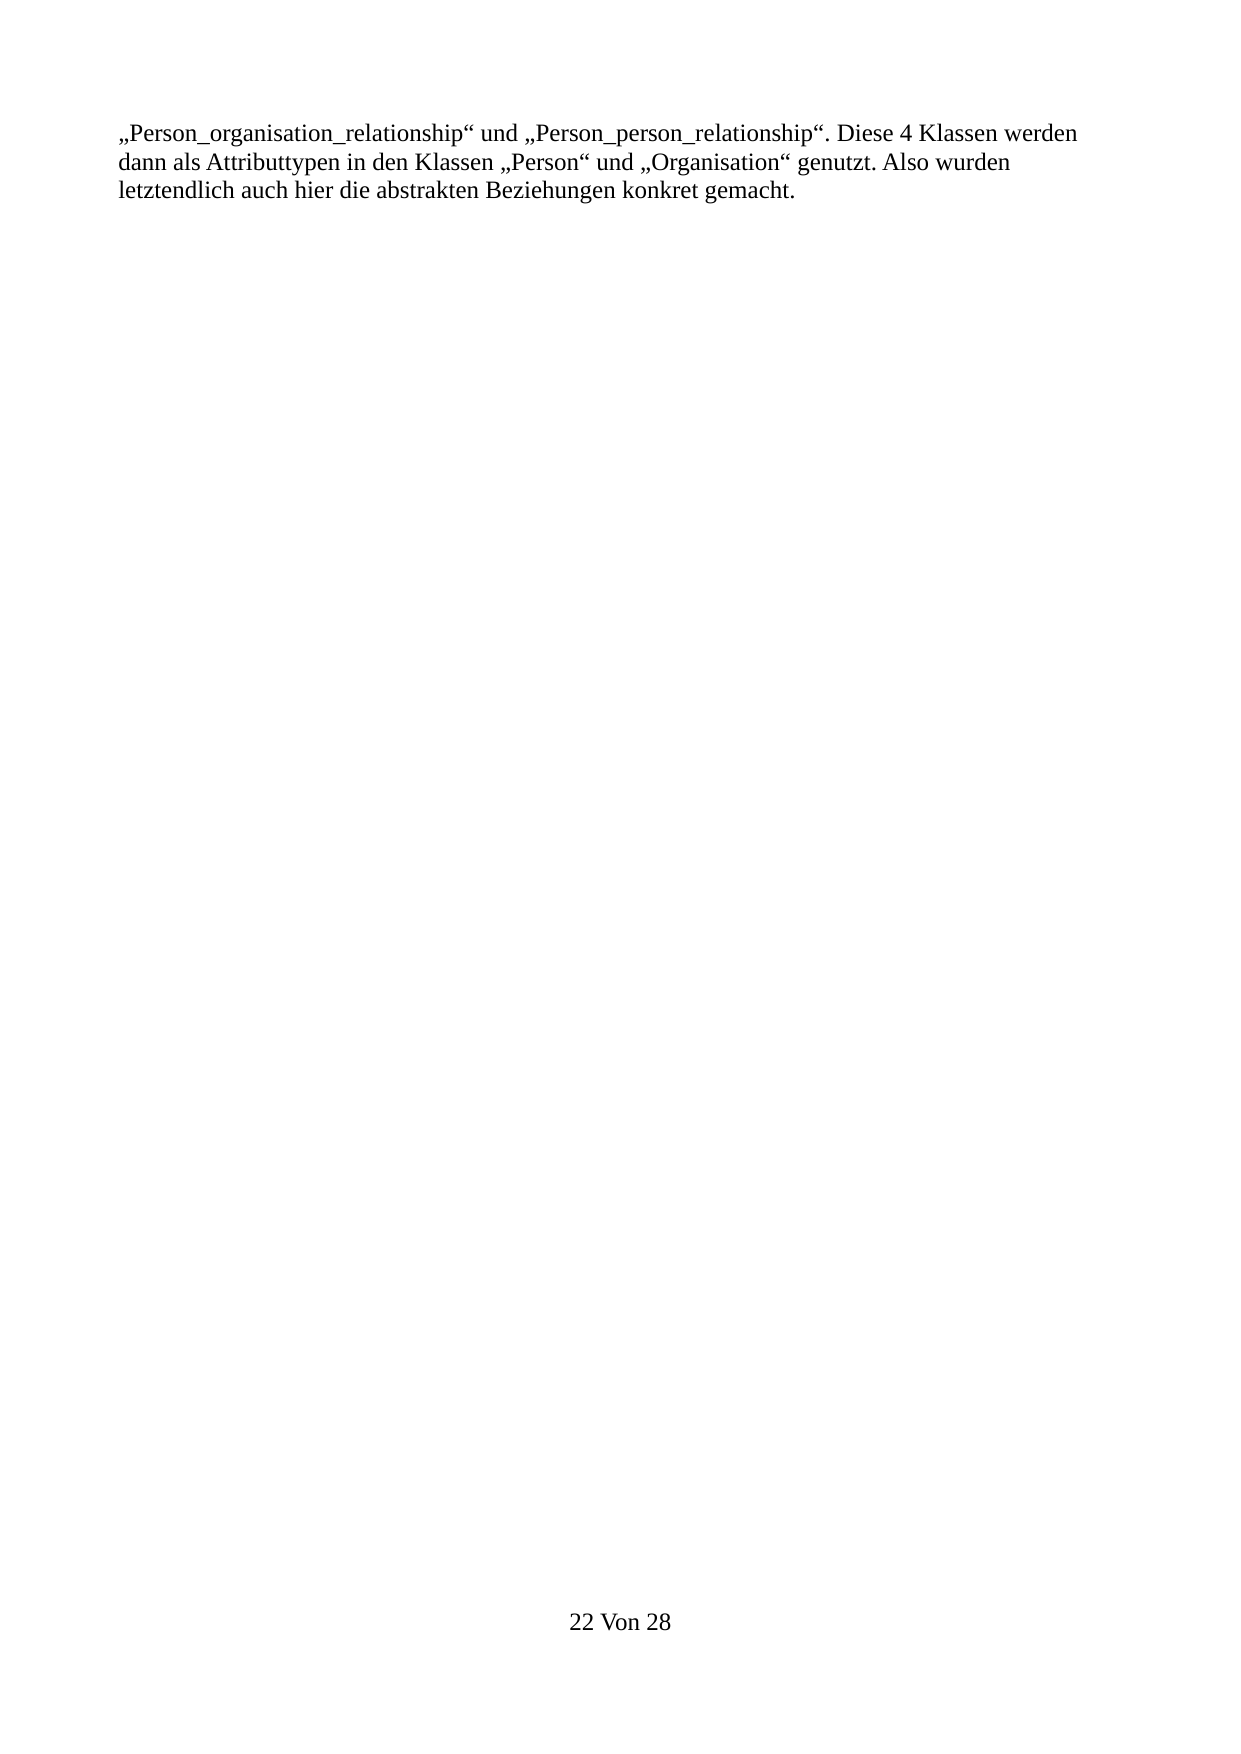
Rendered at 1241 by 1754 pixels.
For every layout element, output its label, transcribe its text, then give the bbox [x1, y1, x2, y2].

text „Person_organisation_relationship“ und „Person_person_relationship“. Diese 4 Klassen werden dann als Attributtypen in den Klassen „Person“ und „Organisation“ genutzt. Also wurden letztendlich auch hier die abstrakten Beziehungen konkret gemacht. [118, 118, 1122, 204]
